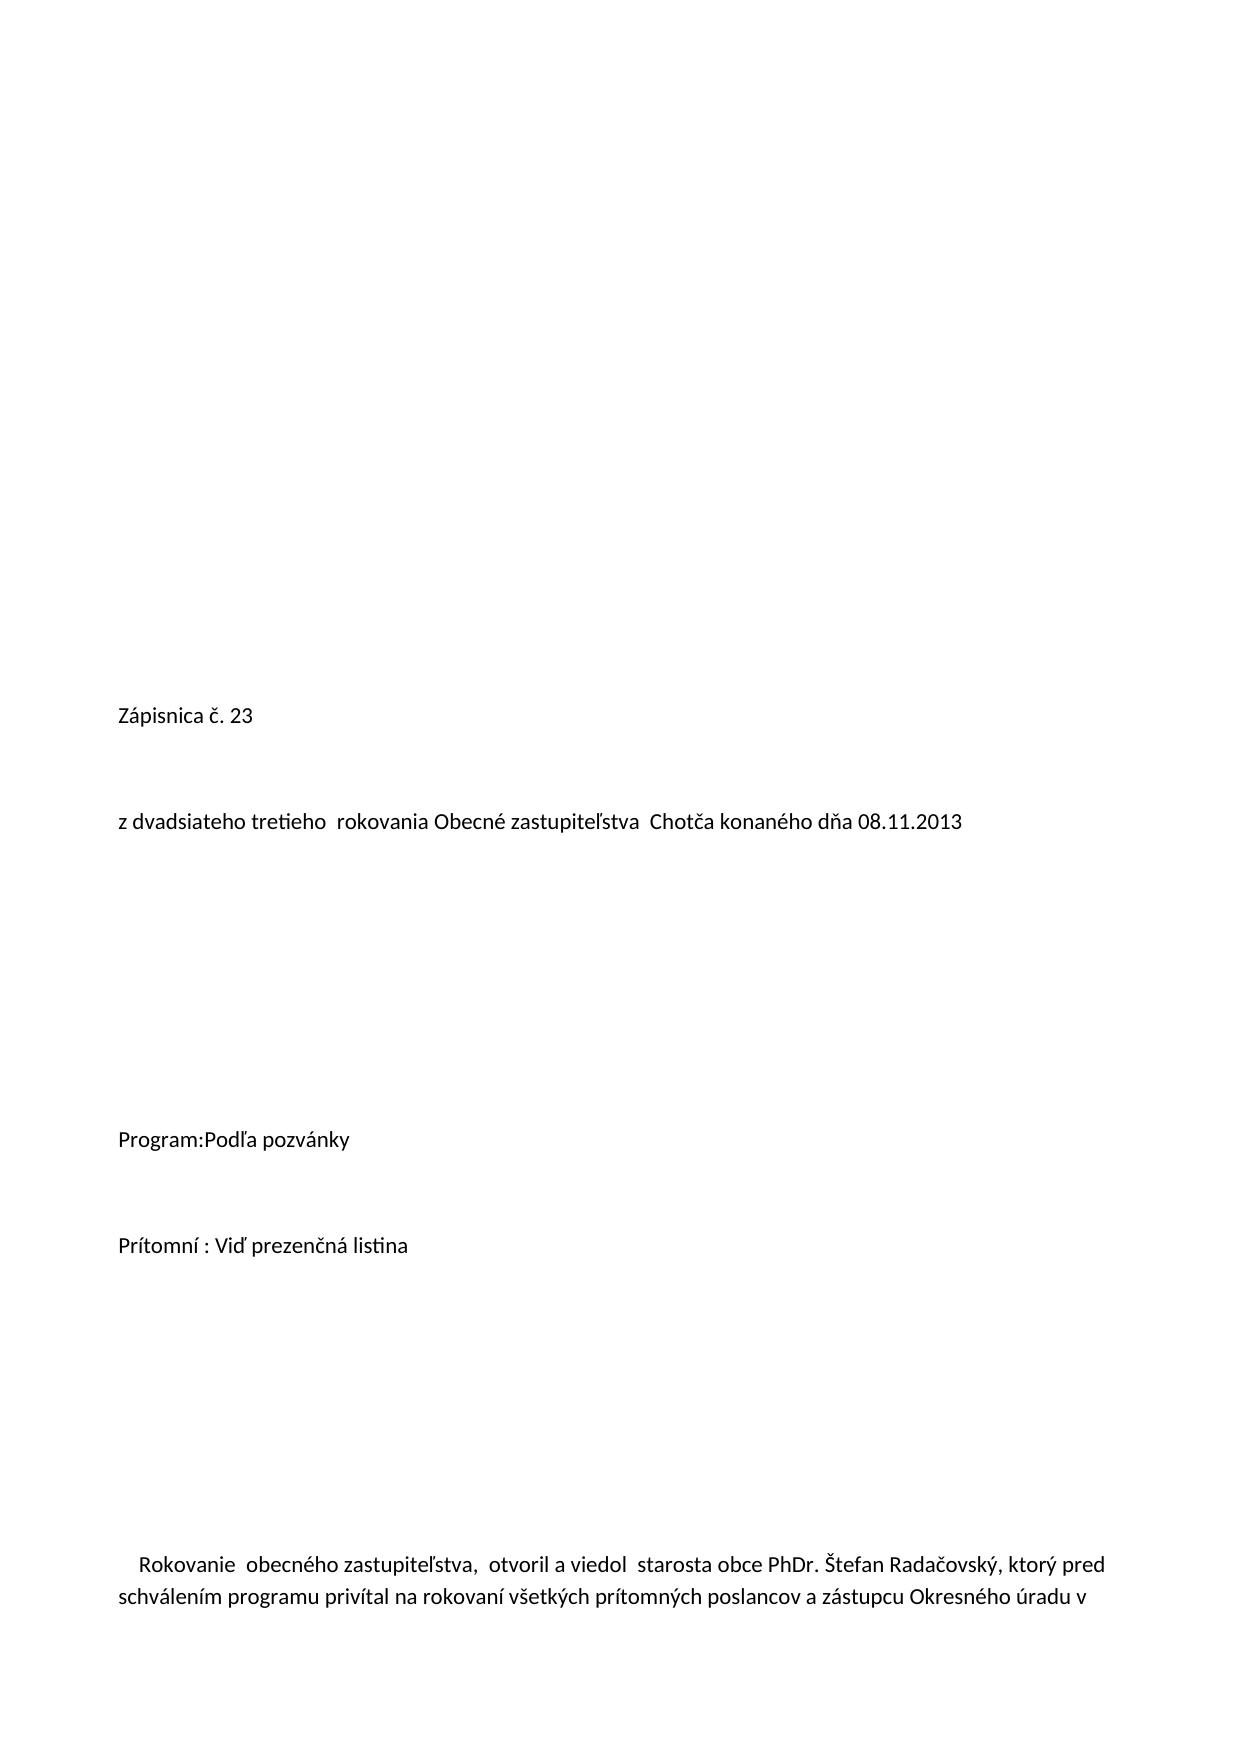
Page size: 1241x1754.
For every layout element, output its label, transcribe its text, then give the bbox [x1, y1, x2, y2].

text Prítomní : Viď prezenčná listina [118, 1232, 1122, 1259]
text Zápisnica č. 23 [118, 701, 1122, 729]
text Program:Podľa pozvánky [118, 1126, 1122, 1153]
text Rokovanie obecného zastupiteľstva, otvoril a viedol starosta obce PhDr. Štefan Radačovský, ktorý pred schválením programu privítal na rokovaní všetkých prítomných poslancov a zástupcu Okresného úradu v [118, 1550, 1122, 1610]
text z dvadsiateho tretieho rokovania Obecné zastupiteľstva Chotča konaného dňa 08.11.2013 [118, 807, 1122, 835]
